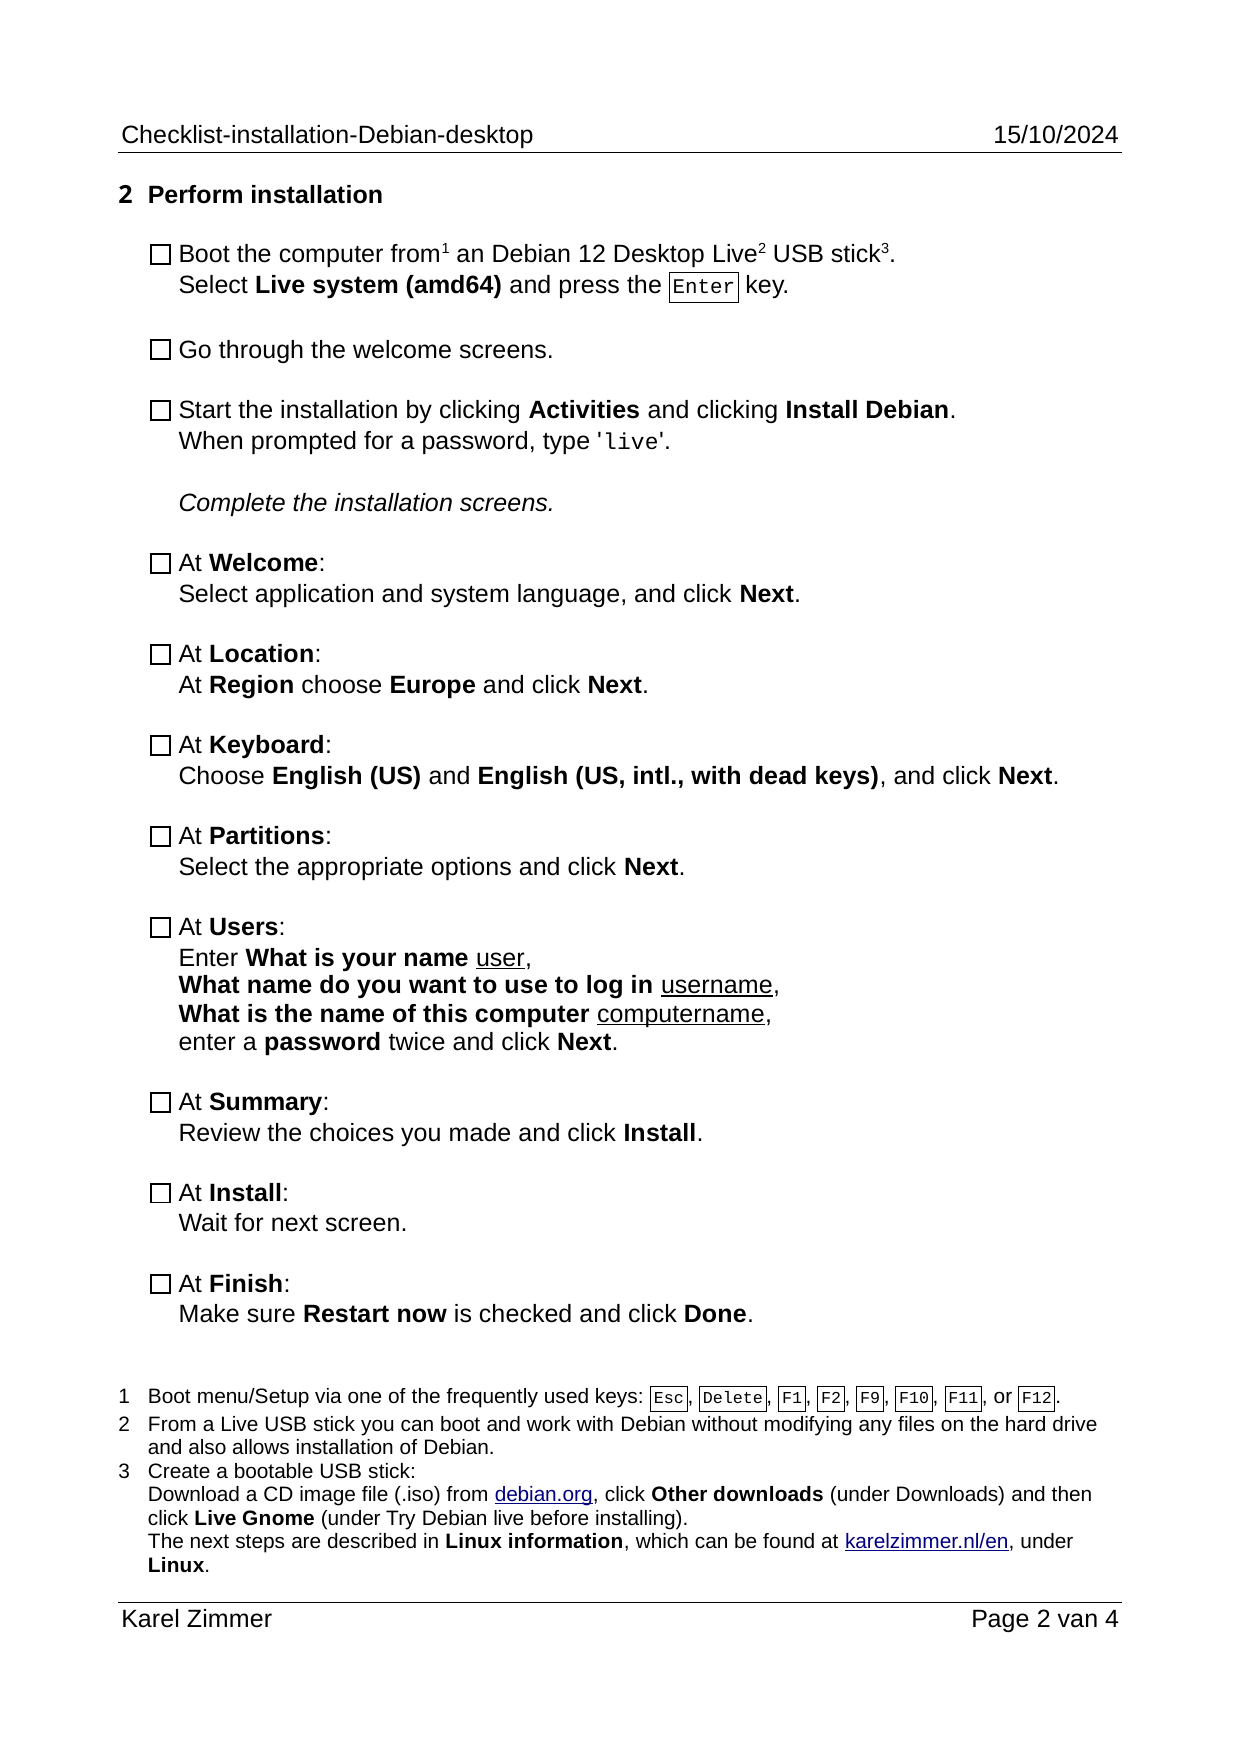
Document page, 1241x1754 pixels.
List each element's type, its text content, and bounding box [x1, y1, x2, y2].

table_cell [118, 1087, 142, 1117]
table_cell [118, 851, 142, 882]
table_cell [142, 1117, 177, 1148]
table_cell [142, 269, 177, 304]
table_cell [142, 1208, 177, 1238]
table_cell [118, 488, 142, 518]
table_cell [118, 1269, 142, 1299]
list Perform installation [118, 177, 1122, 211]
table_cell [118, 1057, 142, 1087]
table_cell [118, 1208, 142, 1238]
table_cell [177, 700, 1122, 730]
table_cell [177, 1057, 1122, 1087]
table_cell [118, 1299, 142, 1329]
table_cell [142, 609, 177, 639]
table_cell [177, 609, 1122, 639]
table_cell [118, 670, 142, 700]
table_cell Enter What is your name USER, What name do you want to use to log in USERname, What is the name of this computer computername, enter a password twice and click Next. [177, 942, 1122, 1057]
table_cell [118, 639, 142, 669]
table_cell [177, 1148, 1122, 1178]
table_cell At Install: [177, 1178, 1122, 1208]
table_cell [142, 1148, 177, 1178]
table_cell [118, 1148, 142, 1178]
table_cell [118, 791, 142, 821]
table_cell [177, 882, 1122, 912]
table_cell [177, 304, 1122, 334]
table_cell [142, 851, 177, 882]
table_cell [142, 1057, 177, 1087]
table_cell [177, 365, 1122, 395]
table_cell At Summary: [177, 1087, 1122, 1117]
table_cell [142, 670, 177, 700]
table_cell [118, 942, 142, 1057]
table_cell [118, 425, 142, 457]
table_cell At Welcome: [177, 548, 1122, 578]
table_cell [142, 1239, 177, 1269]
table_cell [177, 518, 1122, 548]
table_cell [118, 579, 142, 609]
table_header [118, 239, 142, 269]
table_cell At Region choose Europe and click Next. [177, 670, 1122, 700]
table_header [142, 239, 177, 269]
table_cell [142, 579, 177, 609]
table_cell [118, 1178, 142, 1208]
table_cell [118, 548, 142, 578]
table_cell [118, 457, 142, 488]
table_cell [118, 269, 142, 304]
table_cell [142, 518, 177, 548]
table_cell At Users: [177, 912, 1122, 942]
table_cell At Location: [177, 639, 1122, 669]
table_cell [118, 1239, 142, 1269]
table_cell [118, 882, 142, 912]
table_cell [142, 304, 177, 334]
table_cell Choose English (US) and English (US, intl., with dead keys), and click Next. [177, 760, 1122, 791]
table_cell [177, 1239, 1122, 1269]
table_cell Select Live system (amd64) and press the Enter key. [177, 269, 1122, 304]
table_cell [142, 365, 177, 395]
table_cell [142, 335, 177, 365]
table_cell [142, 457, 177, 488]
table_cell [118, 1117, 142, 1148]
table_cell [118, 395, 142, 425]
table_cell [142, 700, 177, 730]
table_cell At Partitions: [177, 821, 1122, 851]
table_cell [118, 518, 142, 548]
table_cell [142, 1269, 177, 1299]
table_cell [118, 760, 142, 791]
table_cell Start the installation by clicking Activities and clicking Install Debian. [177, 395, 1122, 425]
table_cell [142, 639, 177, 669]
table_cell At Finish: [177, 1269, 1122, 1299]
table_cell [142, 1178, 177, 1208]
table_cell [118, 365, 142, 395]
table_cell [142, 760, 177, 791]
table_cell [118, 821, 142, 851]
table_cell Make sure Restart now is checked and click Done. [177, 1299, 1122, 1329]
table_cell Go through the welcome screens. [177, 335, 1122, 365]
table_cell [118, 304, 142, 334]
table_cell Wait for next screen. [177, 1208, 1122, 1238]
table_cell [118, 912, 142, 942]
table_cell [142, 1087, 177, 1117]
table_cell Complete the installation screens. [177, 488, 1122, 518]
table_cell [142, 912, 177, 942]
table_cell [142, 821, 177, 851]
table_cell [142, 395, 177, 425]
table_cell [142, 548, 177, 578]
table_cell [118, 730, 142, 760]
table_cell [177, 791, 1122, 821]
table_cell When prompted for a password, type 'live'. [177, 425, 1122, 457]
table_cell Select the appropriate options and click Next. [177, 851, 1122, 882]
table_header Boot the computer from an Debian 12 Desktop Live USB stick. [177, 239, 1122, 269]
table_cell [118, 335, 142, 365]
table_cell At Keyboard: [177, 730, 1122, 760]
table_cell [142, 882, 177, 912]
table_cell [142, 425, 177, 457]
table_cell [177, 457, 1122, 488]
table_cell [142, 488, 177, 518]
table_cell [142, 1299, 177, 1329]
table_cell [142, 791, 177, 821]
table_cell [118, 700, 142, 730]
table_cell [142, 942, 177, 1057]
table_cell Review the choices you made and click Install. [177, 1117, 1122, 1148]
table_cell [118, 609, 142, 639]
table_cell Select application and system language, and click Next. [177, 579, 1122, 609]
table_cell [142, 730, 177, 760]
